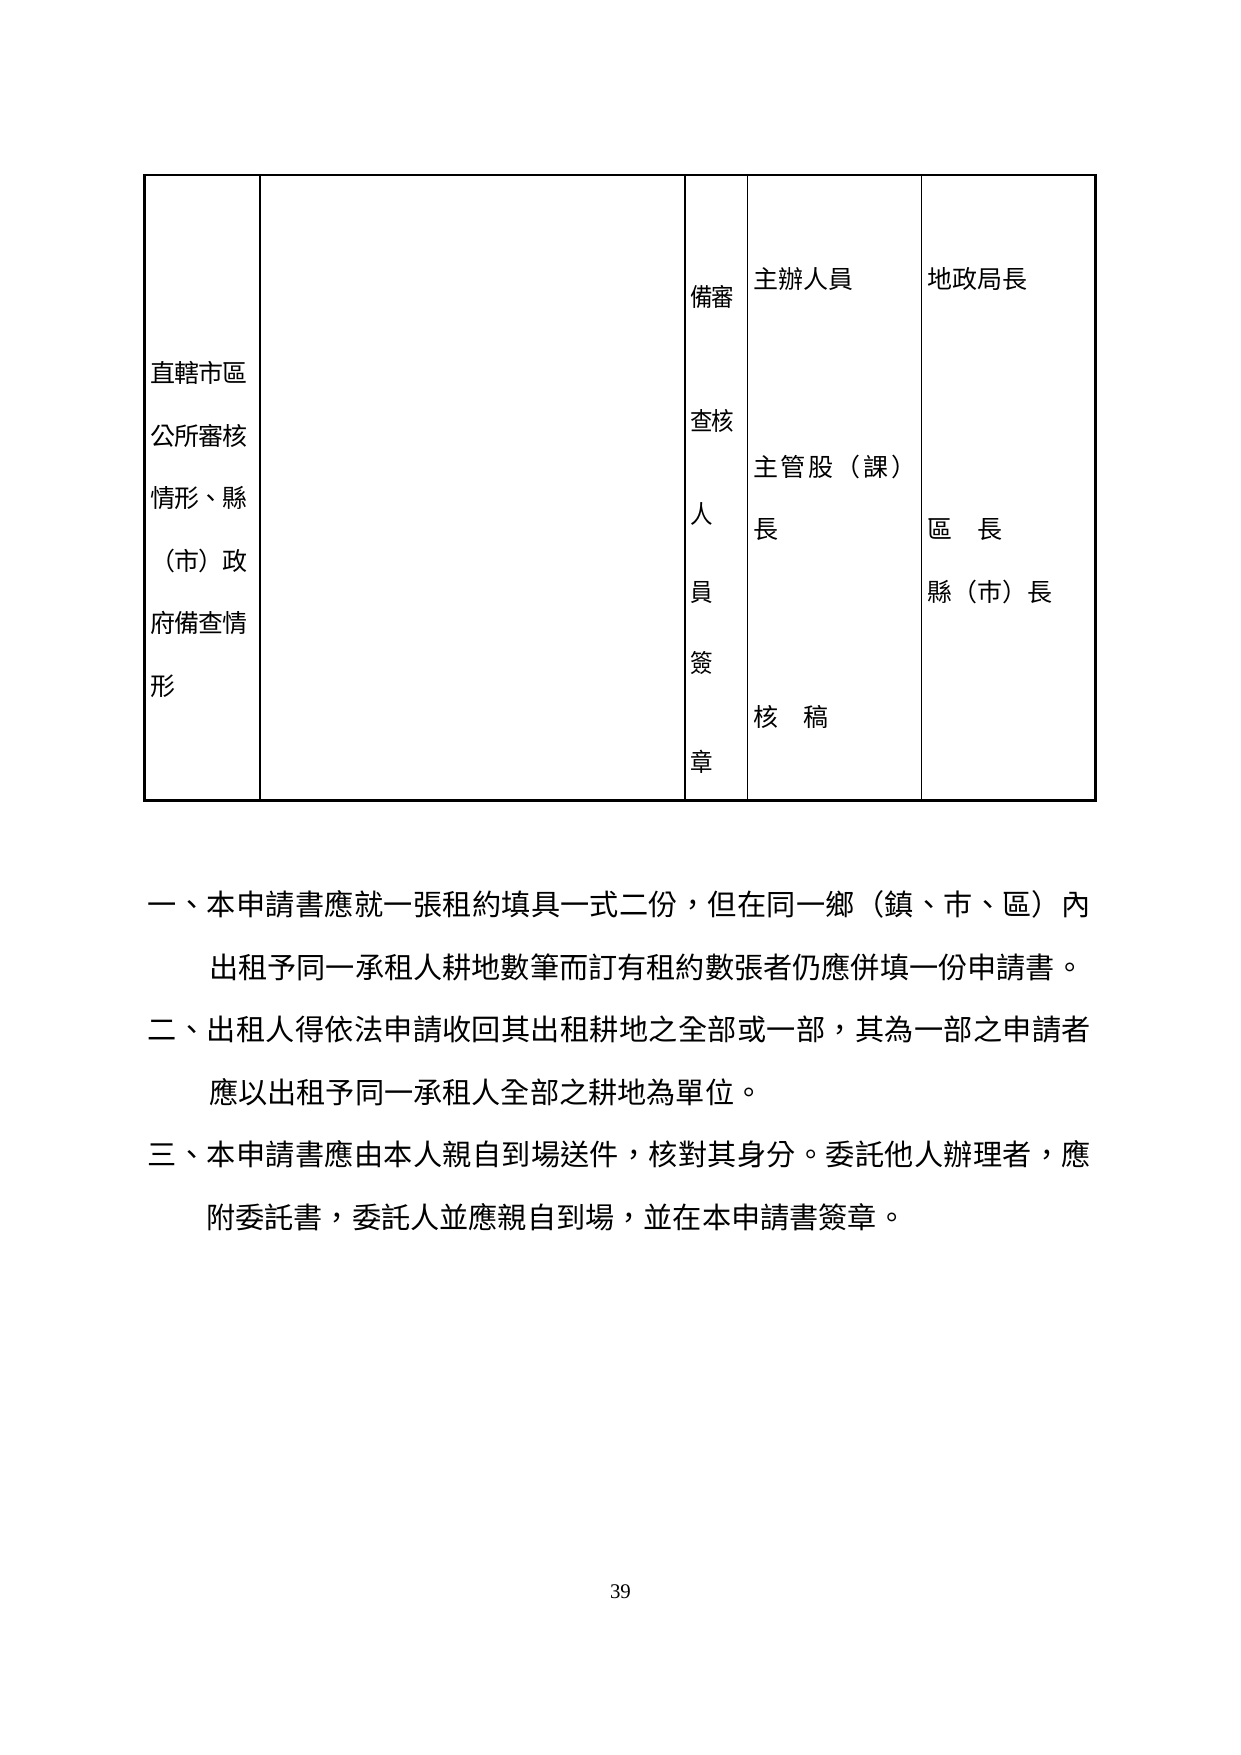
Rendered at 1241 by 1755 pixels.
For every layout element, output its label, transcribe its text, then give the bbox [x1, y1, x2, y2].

table_cell 直轄市區公所審核情形、縣（市）政府備查情形 [146, 176, 259, 799]
table_cell 主辦人員 主管股（課）長 核稿 [748, 176, 921, 799]
text 三、本申請書應由本人親自到場送件，核對其身分。委託他人辦理者，應附委託書，委託人並應親自到場，並在本申請書簽章。 [148, 1111, 1093, 1236]
table_cell 備審 查核 人 員 簽 章 [686, 176, 747, 799]
text 二、出租人得依法申請收回其出租耕地之全部或一部，其為一部之申請者應以出租予同一承租人全部之耕地為單位。 [148, 986, 1093, 1111]
table_cell 地政局長 區長 縣（巿）長 [922, 176, 1094, 799]
text 一、本申請書應就一張租約填具一式二份，但在同一鄉（鎮、巿、區）內出租予同一承租人耕地數筆而訂有租約數張者仍應併填一份申請書。 [148, 861, 1093, 986]
table_cell [261, 176, 684, 799]
